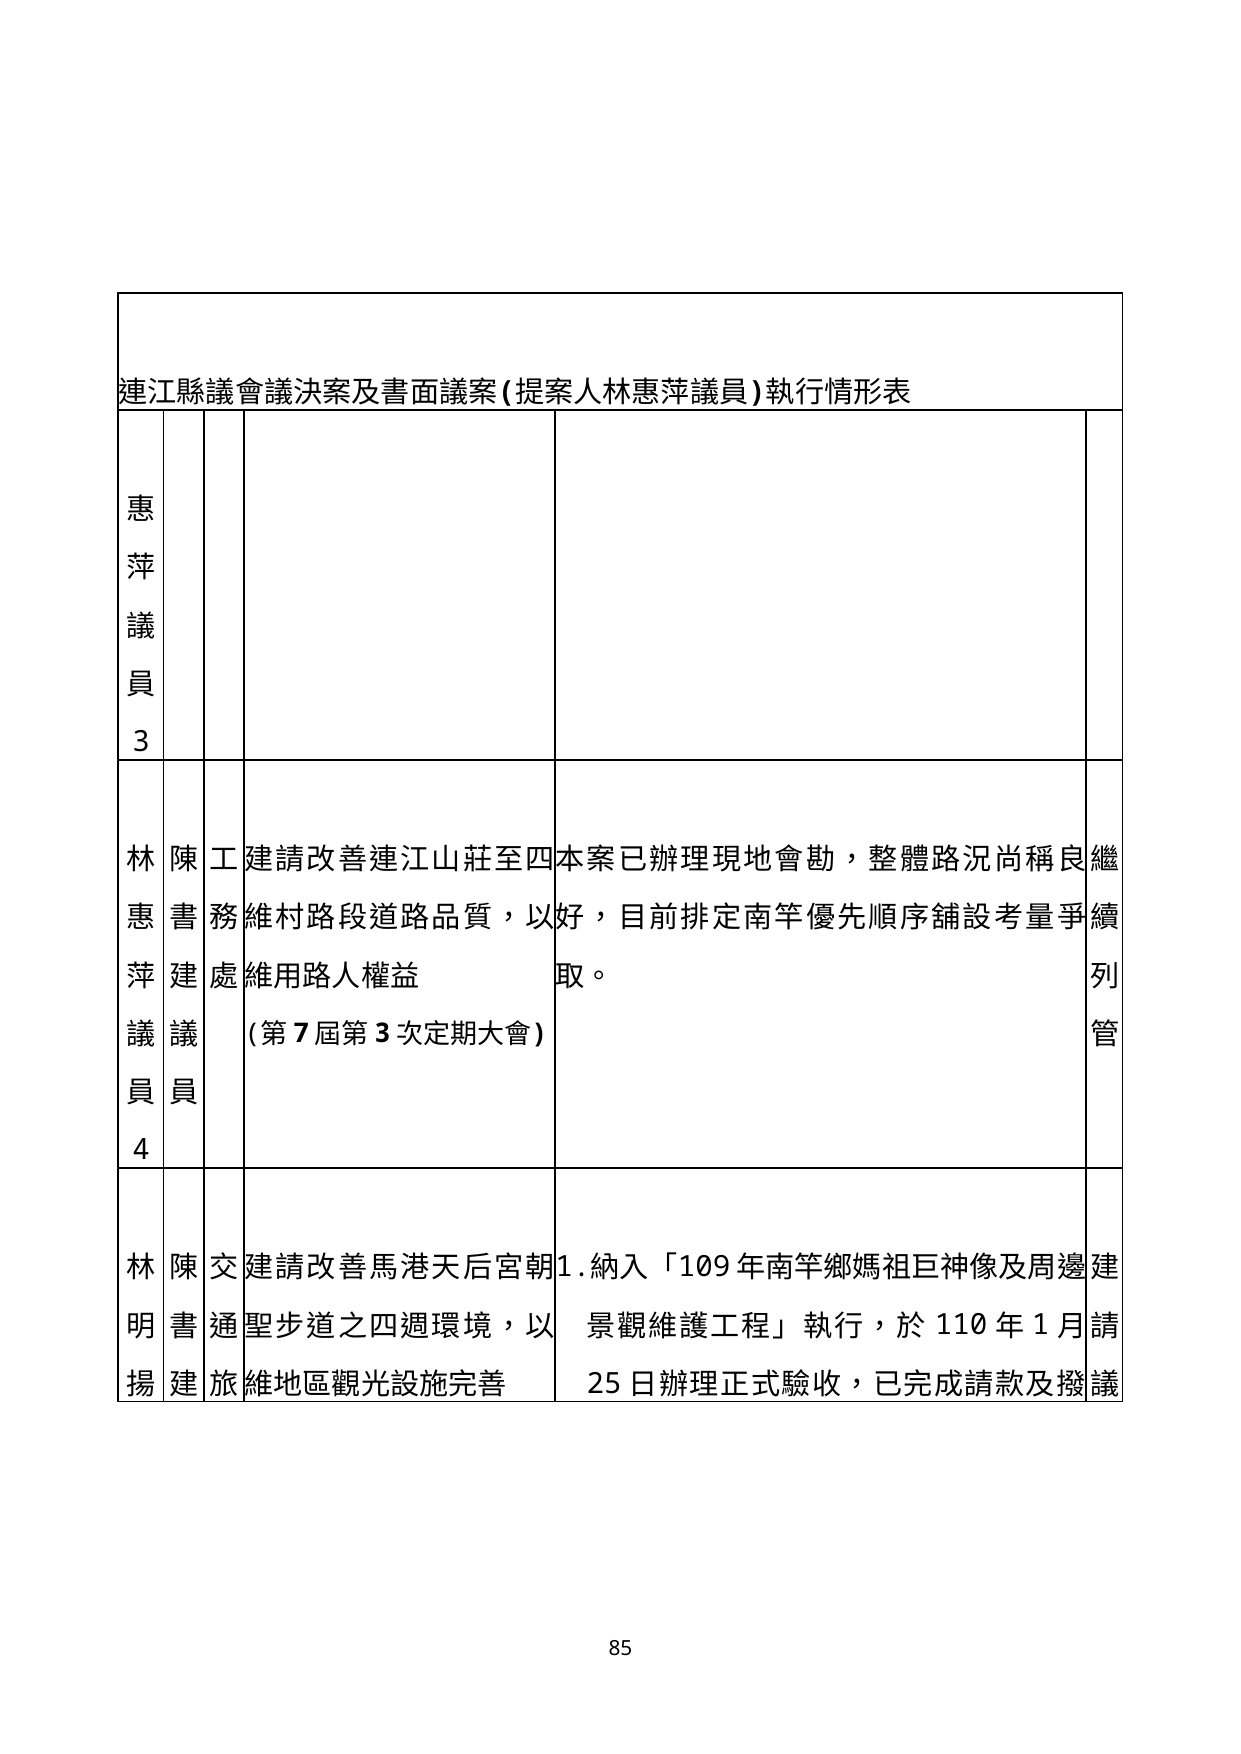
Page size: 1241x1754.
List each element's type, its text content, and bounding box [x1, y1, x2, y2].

table_header 連江縣議會議決案及書面議案(提案人林惠萍議員)執行情形表 [119, 294, 1122, 409]
table_cell [164, 411, 203, 759]
table_cell 交通旅 [205, 1169, 243, 1401]
table_cell 本案已辦理現地會勘，整體路況尚稱良好，目前排定南竿優先順序舖設考量爭取。 [556, 761, 1085, 1167]
table_cell [1087, 411, 1122, 759]
table_cell 繼續列管 [1087, 761, 1122, 1167]
table_cell 工務處 [205, 761, 243, 1167]
table_cell 1.納入「109年南竿鄉媽祖巨神像及周邊景觀維護工程」執行，於110年1月25日辦理正式驗收，已完成請款及撥 [556, 1169, 1085, 1401]
table_cell [556, 411, 1085, 759]
table_cell 建請改善馬港天后宮朝聖步道之四週環境，以維地區觀光設施完善 [245, 1169, 554, 1401]
table_cell 建請改善連江山莊至四維村路段道路品質，以維用路人權益 (第7屆第3次定期大會) [245, 761, 554, 1167]
table_cell 林明揚 [119, 1169, 163, 1401]
table_cell 建請議 [1087, 1169, 1122, 1401]
table_cell [245, 411, 554, 759]
table_cell 惠萍議員3 [119, 411, 163, 759]
table_cell [205, 411, 243, 759]
table_cell 陳書建議員 [164, 761, 203, 1167]
table_cell 陳書建 [164, 1169, 203, 1401]
table_cell 林惠萍議員4 [119, 761, 163, 1167]
